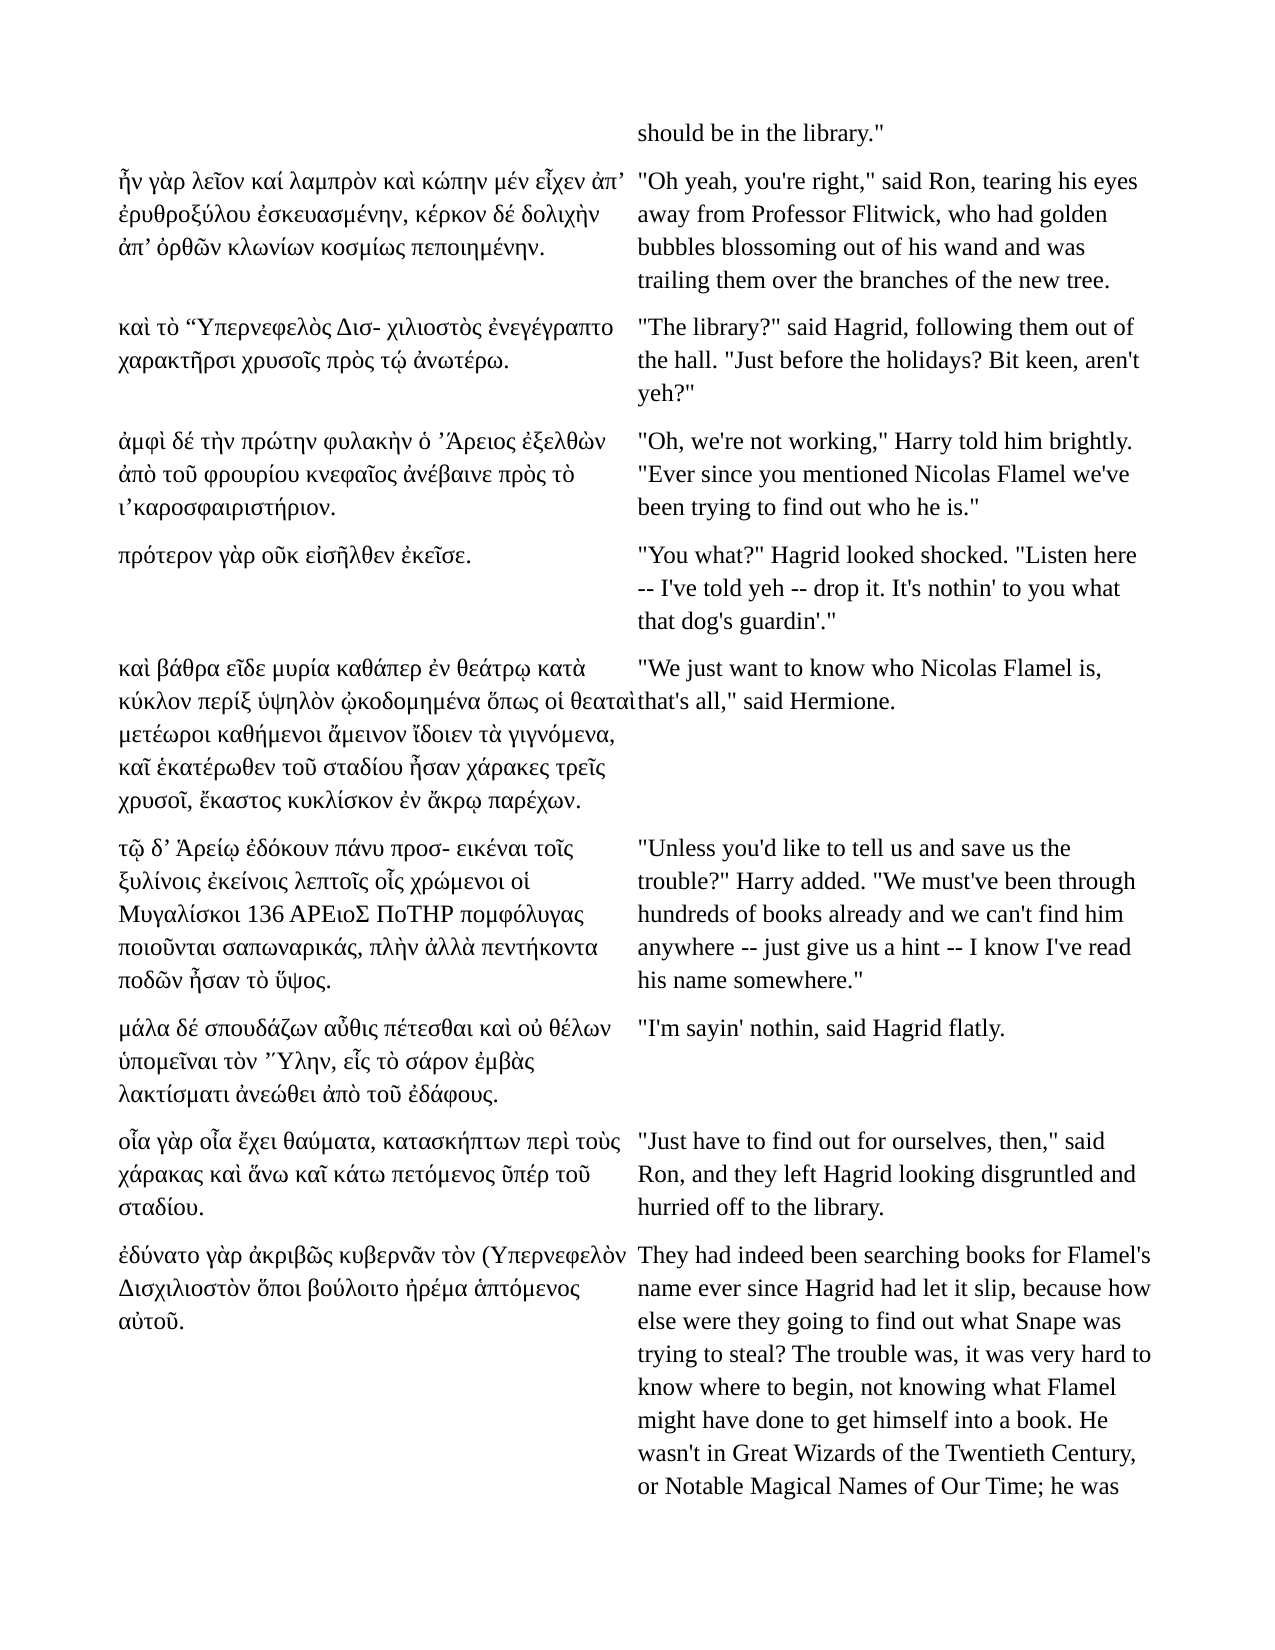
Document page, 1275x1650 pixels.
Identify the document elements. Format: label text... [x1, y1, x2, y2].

table_cell [118, 118, 637, 166]
table_cell "Oh, we're not working," Harry told him brightly. "Ever since you mentioned Nicolas Flamel we've been trying to find out who he is." [638, 426, 1157, 540]
table_cell "You what?" Hagrid looked shocked. "Listen here -- I've told yeh -- drop it. It's nothin' to you what that dog's guardin'." [638, 540, 1157, 653]
table_cell οἷα γὰρ οἶα ἔχει θαύματα, κατασκήπτων περὶ τοὺς χάρακας καὶ ἅνω καῖ κάτω πετόμενος ῦπέρ τοῦ σταδίου. [118, 1126, 637, 1240]
table_cell "I'm sayin' nothin, said Hagrid flatly. [638, 1013, 1157, 1126]
table_cell "The library?" said Hagrid, following them out of the hall. "Just before the holidays? Bit keen, aren't yeh?" [638, 313, 1157, 426]
table_cell καὶ βάθρα εῖδε μυρία καθάπερ ἐν θεάτρῳ κατὰ κύκλον περίξ ὑψηλὸν ᾠκοδομημένα ὅπως οἱ θεαταὶ μετέωροι καθήμενοι ἄμεινον ἴδοιεν τὰ γιγνόμενα, καῖ ἑκατέρωθεν τοῦ σταδίου ἦσαν χάρακες τρεῖς χρυσοῖ, ἔκαστος κυκλίσκον ἐν ἄκρῳ παρέχων. [118, 653, 637, 833]
table_cell "Oh yeah, you're right," said Ron, tearing his eyes away from Professor Flitwick, who had golden bubbles blossoming out of his wand and was trailing them over the branches of the new tree. [638, 166, 1157, 312]
table_cell "Just have to find out for ourselves, then," said Ron, and they left Hagrid looking disgruntled and hurried off to the library. [638, 1126, 1157, 1240]
table_cell πρότερον γὰρ οῦκ εἰσῆλθεν ἐκεῖσε. [118, 540, 637, 653]
table_cell "Unless you'd like to tell us and save us the trouble?" Harry added. "We must've been through hundreds of books already and we can't find him anywhere -- just give us a hint -- I know I've read his name somewhere." [638, 833, 1157, 1013]
table_cell "We just want to know who Nicolas Flamel is, that's all," said Hermione. [638, 653, 1157, 833]
table_cell They had indeed been searching books for Flamel's name ever since Hagrid had let it slip, because how else were they going to find out what Snape was trying to steal? The trouble was, it was very hard to know where to begin, not knowing what Flamel might have done to get himself into a book. He wasn't in Great Wizards of the Twentieth Century, or Notable Magical Names of Our Time; he was [638, 1240, 1157, 1500]
table_cell ἦν γὰρ λεῖον καί λαμπρὸν καὶ κώπην μέν εἶχεν ἀπ’ ἐρυθροξύλου ἐσκευασμένην, κέρκον δέ δολιχὴν ἀπ’ ὀρθῶν κλωνίων κοσμίως πεποιημένην. [118, 166, 637, 312]
table_cell should be in the library." [638, 118, 1157, 166]
table_cell τῷ δ’ Ἁρείῳ ἐδόκουν πάνυ προσ- εικέναι τοῖς ξυλίνοις ἐκείνοις λεπτοῖς οἷς χρώμενοι οἱ Μυγαλίσκοι 136 ΑΡΕιοΣ ΠοΤΗΡ πομφόλυγας ποιοῦνται σαπωναρικάς, πλὴν ἀλλὰ πεντήκοντα ποδῶν ἦσαν τὸ ὕψος. [118, 833, 637, 1013]
table_cell ἐδύνατο γὰρ ἀκριβῶς κυβερνᾶν τὸν (Υπερνεφελὸν Δισχιλιοστὸν ὅποι βούλοιτο ἠρέμα ἁπτόμενος αὐτοῦ. [118, 1240, 637, 1500]
table_cell ἀμφὶ δέ τὴν πρώτην φυλακὴν ὁ ’Άρειος ἐξελθὼν ἀπὸ τοῦ φρουρίου κνεφαῖος ἀνέβαινε πρὸς τὸ ι’καροσφαιριστήριον. [118, 426, 637, 540]
table_cell μάλα δέ σπουδάζων αὖθις πέτεσθαι καὶ οὐ θέλων ὑπομεῖναι τὸν ’Ύλην, εἷς τὸ σάρον ἐμβὰς λακτίσματι ἀνεώθει ἀπὸ τοῦ ἐδάφους. [118, 1013, 637, 1126]
table_cell καὶ τὸ “Υπερνεφελὸς Δισ- χιλιοστὸς ἐνεγέγραπτο χαρακτῆρσι χρυσοῖς πρὸς τῴ ἀνωτέρω. [118, 313, 637, 426]
